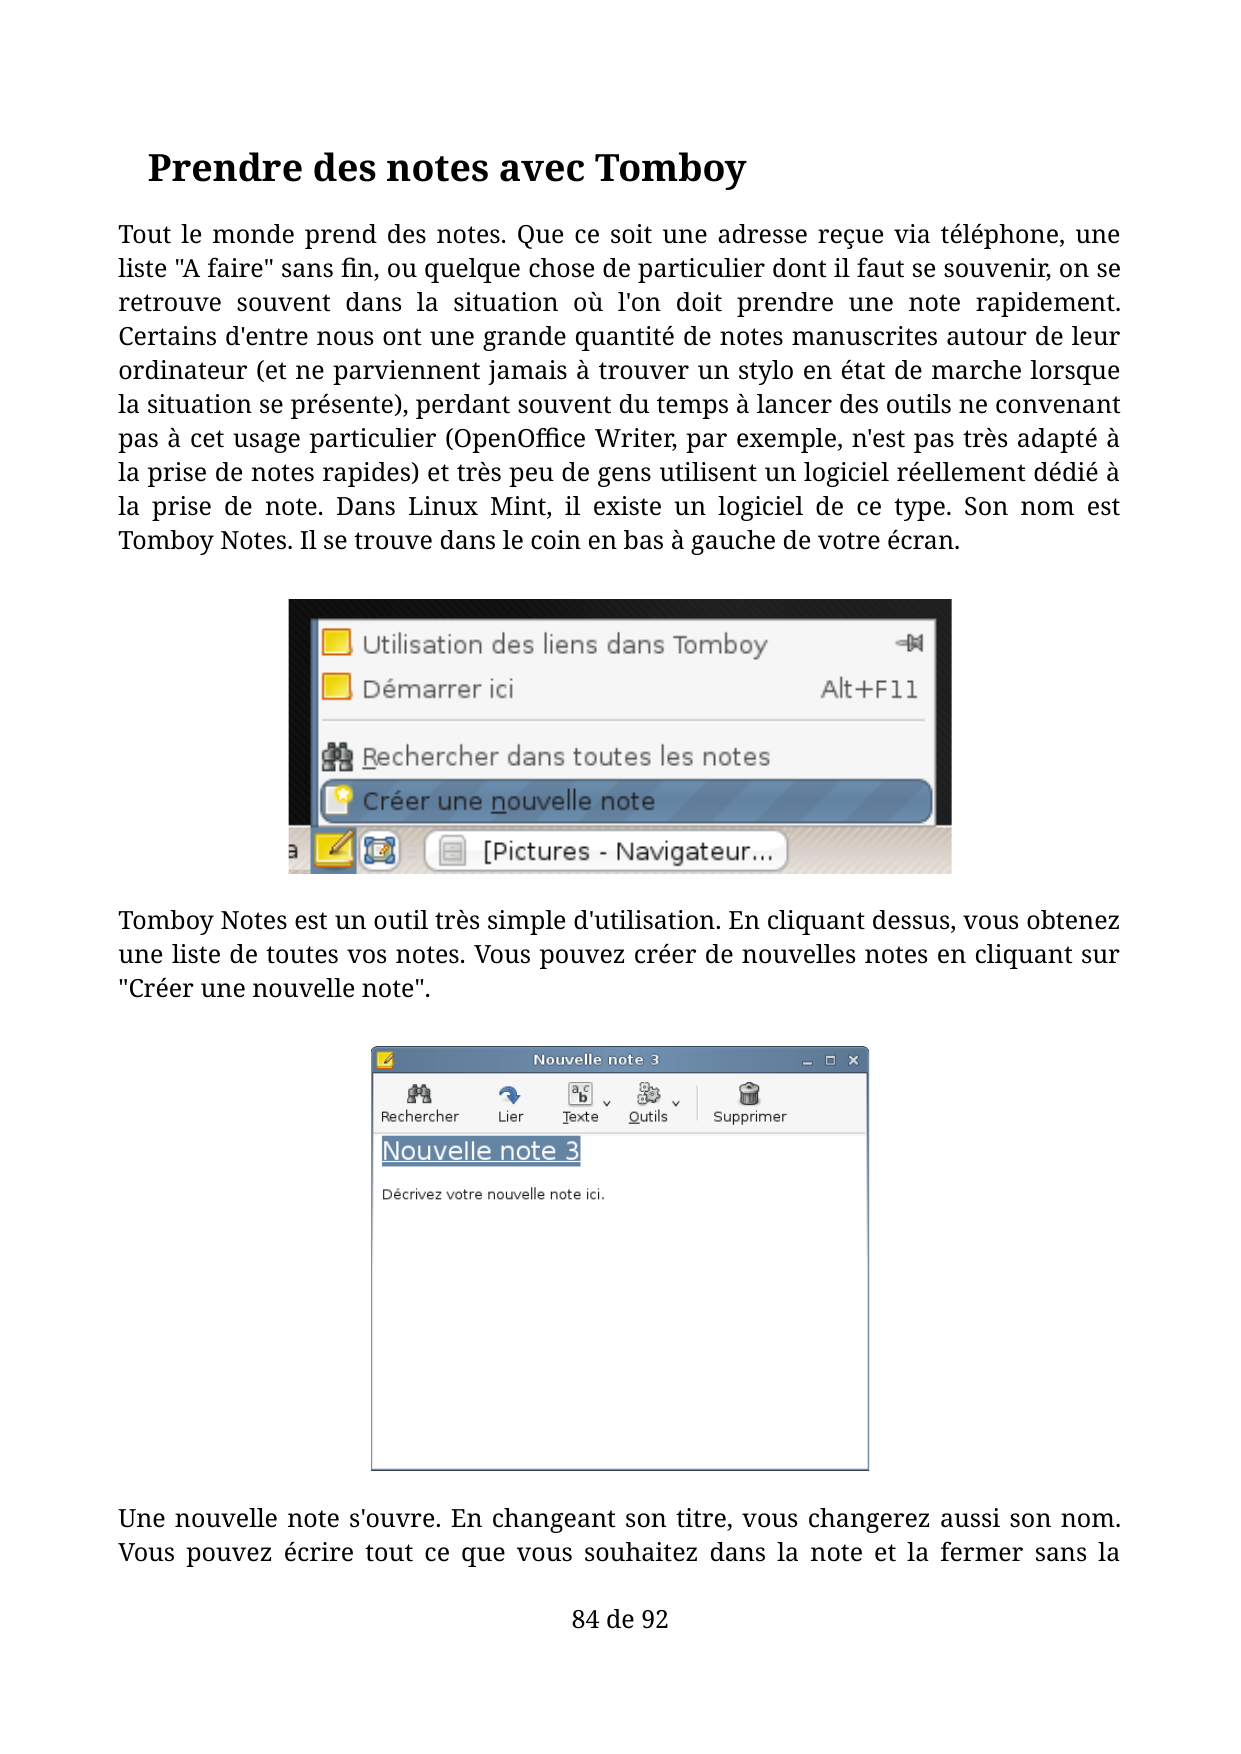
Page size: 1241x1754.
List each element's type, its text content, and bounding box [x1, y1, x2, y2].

picture [288, 599, 952, 874]
subtitle Prendre des notes avec Tomboy [148, 142, 1122, 193]
text Tout le monde prend des notes. Que ce soit une adresse reçue via téléphone, une liste "A faire" sans fin, ou quelque chose de particulier dont il faut se souvenir, on se retrouve souvent dans la situation où l'on doit prendre une note rapidement. Certains d'entre nous ont une grande quantité de notes manuscrites autour de leur ordinateur (et ne parviennent jamais à trouver un stylo en état de marche lorsque la situation se présente), perdant souvent du temps à lancer des outils ne convenant pas à cet usage particulier (OpenOffice Writer, par exemple, n'est pas très adapté à la prise de notes rapides) et très peu de gens utilisent un logiciel réellement dédié à la prise de note. Dans Linux Mint, il existe un logiciel de ce type. Son nom est Tomboy Notes. Il se trouve dans le coin en bas à gauche de votre écran. [118, 216, 1122, 557]
text Une nouvelle note s'ouvre. En changeant son titre, vous changerez aussi son nom. Vous pouvez écrire tout ce que vous souhaitez dans la note et la fermer sans la [118, 1017, 1122, 1568]
text Tomboy Notes est un outil très simple d'utilisation. En cliquant dessus, vous obtenez une liste de toutes vos notes. Vous pouvez créer de nouvelles notes en cliquant sur "Créer une nouvelle note". [118, 569, 1122, 1005]
picture [371, 1046, 870, 1471]
